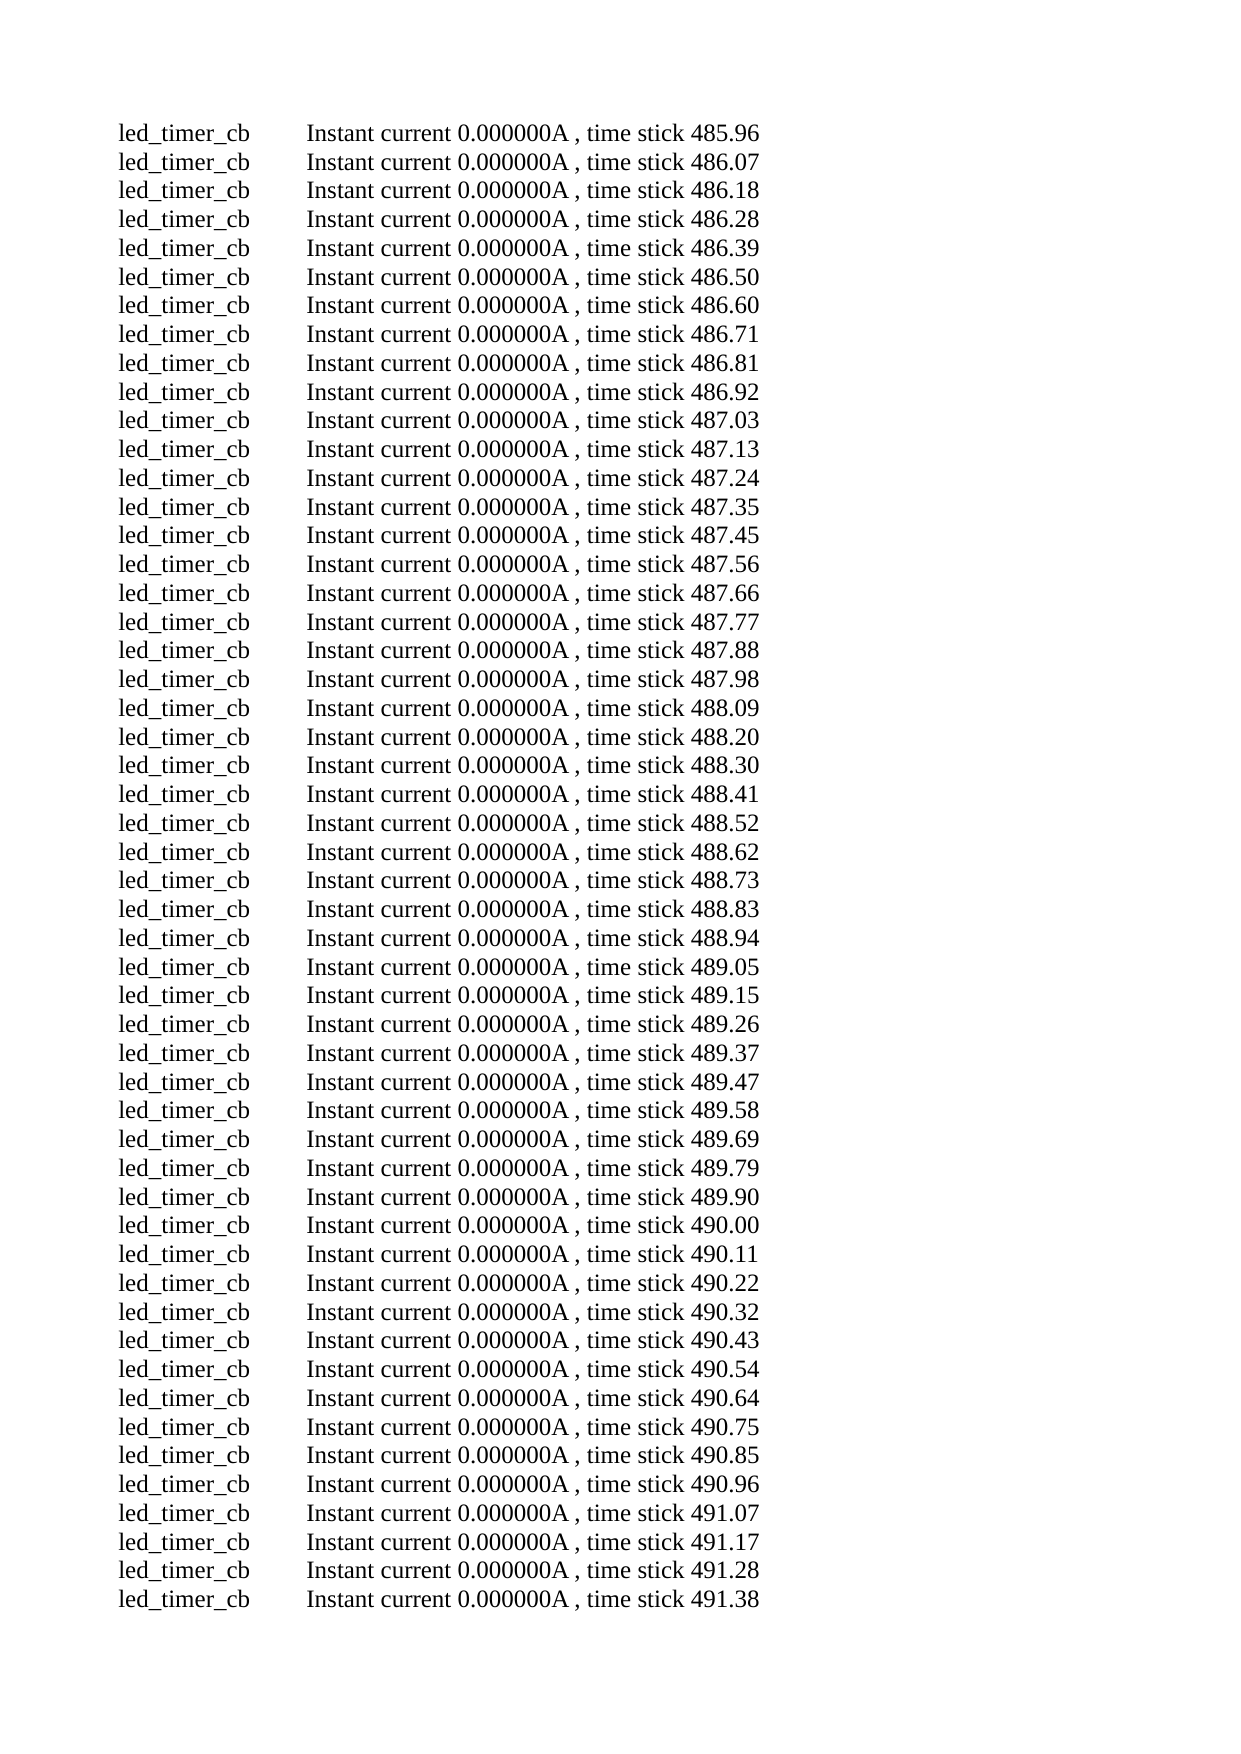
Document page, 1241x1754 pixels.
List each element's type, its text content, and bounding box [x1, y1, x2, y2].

text led_timer_cb Instant current 0.000000A , time stick 489.47 [118, 1067, 1122, 1096]
text led_timer_cb Instant current 0.000000A , time stick 486.18 [118, 176, 1122, 204]
text led_timer_cb Instant current 0.000000A , time stick 488.52 [118, 808, 1122, 837]
text led_timer_cb Instant current 0.000000A , time stick 490.22 [118, 1268, 1122, 1297]
text led_timer_cb Instant current 0.000000A , time stick 486.81 [118, 348, 1122, 377]
text led_timer_cb Instant current 0.000000A , time stick 491.28 [118, 1556, 1122, 1584]
text led_timer_cb Instant current 0.000000A , time stick 489.69 [118, 1124, 1122, 1153]
text led_timer_cb Instant current 0.000000A , time stick 485.96 [118, 118, 1122, 147]
text led_timer_cb Instant current 0.000000A , time stick 487.66 [118, 578, 1122, 607]
text led_timer_cb Instant current 0.000000A , time stick 488.73 [118, 866, 1122, 894]
text led_timer_cb Instant current 0.000000A , time stick 489.15 [118, 981, 1122, 1009]
text led_timer_cb Instant current 0.000000A , time stick 488.09 [118, 693, 1122, 722]
text led_timer_cb Instant current 0.000000A , time stick 487.77 [118, 607, 1122, 636]
text led_timer_cb Instant current 0.000000A , time stick 489.05 [118, 952, 1122, 981]
text led_timer_cb Instant current 0.000000A , time stick 489.26 [118, 1009, 1122, 1038]
text led_timer_cb Instant current 0.000000A , time stick 490.11 [118, 1239, 1122, 1268]
text led_timer_cb Instant current 0.000000A , time stick 490.96 [118, 1469, 1122, 1498]
text led_timer_cb Instant current 0.000000A , time stick 487.35 [118, 492, 1122, 521]
text led_timer_cb Instant current 0.000000A , time stick 488.94 [118, 923, 1122, 952]
text led_timer_cb Instant current 0.000000A , time stick 490.43 [118, 1326, 1122, 1354]
text led_timer_cb Instant current 0.000000A , time stick 489.90 [118, 1182, 1122, 1211]
text led_timer_cb Instant current 0.000000A , time stick 490.64 [118, 1383, 1122, 1412]
text led_timer_cb Instant current 0.000000A , time stick 491.38 [118, 1584, 1122, 1613]
text led_timer_cb Instant current 0.000000A , time stick 487.24 [118, 463, 1122, 492]
text led_timer_cb Instant current 0.000000A , time stick 490.54 [118, 1354, 1122, 1383]
text led_timer_cb Instant current 0.000000A , time stick 487.98 [118, 664, 1122, 693]
text led_timer_cb Instant current 0.000000A , time stick 489.79 [118, 1153, 1122, 1182]
text led_timer_cb Instant current 0.000000A , time stick 486.39 [118, 233, 1122, 262]
text led_timer_cb Instant current 0.000000A , time stick 489.37 [118, 1038, 1122, 1067]
text led_timer_cb Instant current 0.000000A , time stick 487.45 [118, 521, 1122, 549]
text led_timer_cb Instant current 0.000000A , time stick 487.88 [118, 636, 1122, 664]
text led_timer_cb Instant current 0.000000A , time stick 490.32 [118, 1297, 1122, 1326]
text led_timer_cb Instant current 0.000000A , time stick 486.71 [118, 319, 1122, 348]
text led_timer_cb Instant current 0.000000A , time stick 488.20 [118, 722, 1122, 751]
text led_timer_cb Instant current 0.000000A , time stick 491.07 [118, 1498, 1122, 1527]
text led_timer_cb Instant current 0.000000A , time stick 489.58 [118, 1096, 1122, 1124]
text led_timer_cb Instant current 0.000000A , time stick 486.60 [118, 291, 1122, 319]
text led_timer_cb Instant current 0.000000A , time stick 487.03 [118, 406, 1122, 434]
text led_timer_cb Instant current 0.000000A , time stick 486.07 [118, 147, 1122, 176]
text led_timer_cb Instant current 0.000000A , time stick 486.92 [118, 377, 1122, 406]
text led_timer_cb Instant current 0.000000A , time stick 490.75 [118, 1412, 1122, 1441]
text led_timer_cb Instant current 0.000000A , time stick 487.13 [118, 434, 1122, 463]
text led_timer_cb Instant current 0.000000A , time stick 486.28 [118, 204, 1122, 233]
text led_timer_cb Instant current 0.000000A , time stick 490.00 [118, 1211, 1122, 1239]
text led_timer_cb Instant current 0.000000A , time stick 487.56 [118, 549, 1122, 578]
text led_timer_cb Instant current 0.000000A , time stick 488.83 [118, 894, 1122, 923]
text led_timer_cb Instant current 0.000000A , time stick 486.50 [118, 262, 1122, 291]
text led_timer_cb Instant current 0.000000A , time stick 488.62 [118, 837, 1122, 866]
text led_timer_cb Instant current 0.000000A , time stick 488.30 [118, 751, 1122, 779]
text led_timer_cb Instant current 0.000000A , time stick 491.17 [118, 1527, 1122, 1556]
text led_timer_cb Instant current 0.000000A , time stick 490.85 [118, 1441, 1122, 1469]
text led_timer_cb Instant current 0.000000A , time stick 488.41 [118, 779, 1122, 808]
